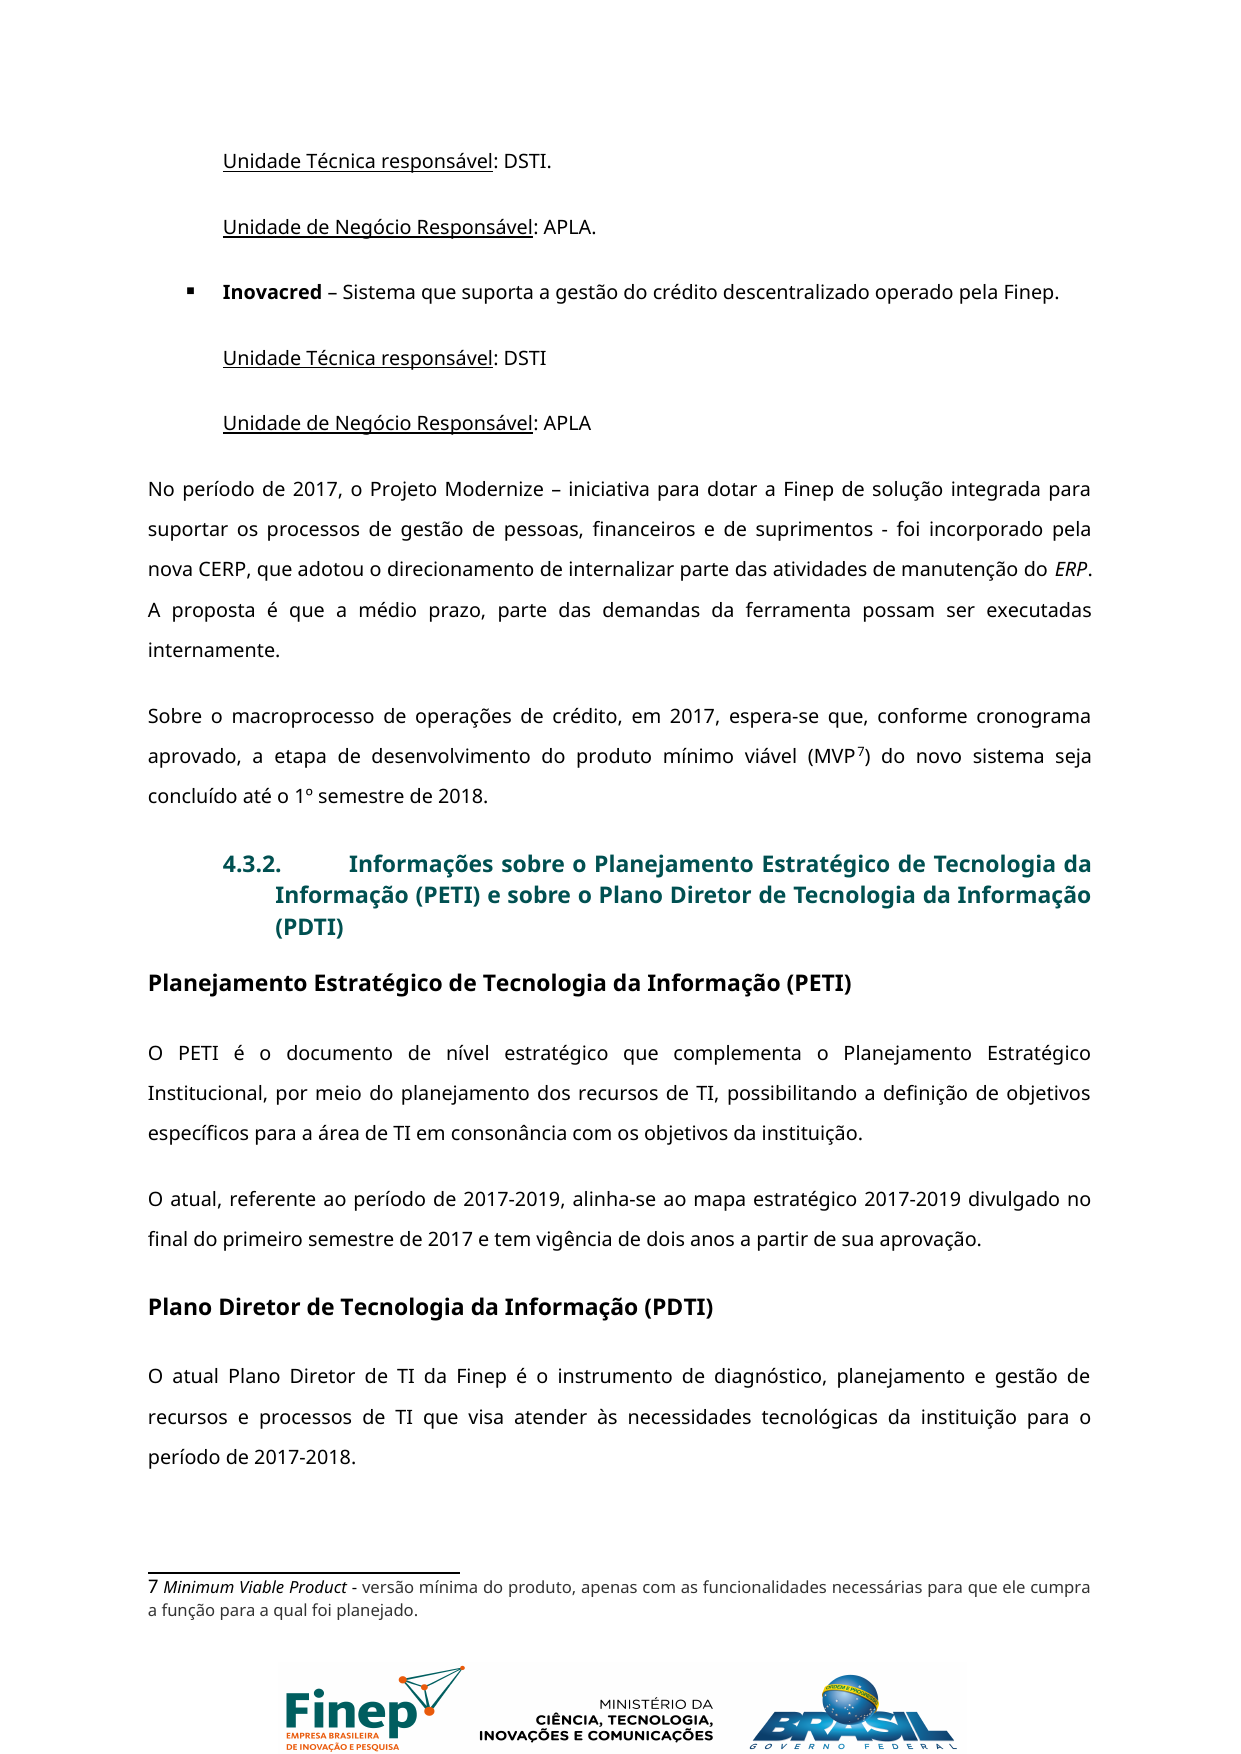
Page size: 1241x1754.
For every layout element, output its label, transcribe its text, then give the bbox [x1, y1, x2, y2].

text Minimum Viable Product - versão mínima do produto, apenas com as funcionalidades necessárias para que ele cumpra a função para a qual foi planejado. [148, 1573, 1092, 1621]
text No período de 2017, o Projeto Modernize – iniciativa para dotar a Finep de solução integrada para suportar os processos de gestão de pessoas, financeiros e de suprimentos - foi incorporado pela nova CERP, que adotou o direcionamento de internalizar parte das atividades de manutenção do ERP. A proposta é que a médio prazo, parte das demandas da ferramenta possam ser executadas internamente. [148, 475, 1092, 663]
text O PETI é o documento de nível estratégico que complementa o Planejamento Estratégico Institucional, por meio do planejamento dos recursos de TI, possibilitando a definição de objetivos específicos para a área de TI em consonância com os objetivos da instituição. [148, 1039, 1092, 1147]
text Unidade Técnica responsável: DSTI. [223, 148, 1092, 175]
text Unidade de Negócio Responsável: APLA [223, 409, 1092, 436]
list Inovacred – Sistema que suporta a gestão do crédito descentralizado operado pela Finep. [185, 278, 1092, 306]
text O atual Plano Diretor de TI da Finep é o instrumento de diagnóstico, planejamento e gestão de recursos e processos de TI que visa atender às necessidades tecnológicas da instituição para o período de 2017-2018. [148, 1363, 1092, 1471]
text Plano Diretor de Tecnologia da Informação (PDTI) [148, 1291, 1092, 1322]
text Sobre o macroprocesso de operações de crédito, em 2017, espera-se que, conforme cronograma aprovado, a etapa de desenvolvimento do produto mínimo viável (MVP) do novo sistema seja concluído até o 1º semestre de 2018. [148, 702, 1092, 810]
text O atual, referente ao período de 2017-2019, alinha-se ao mapa estratégico 2017-2019 divulgado no final do primeiro semestre de 2017 e tem vigência de dois anos a partir de sua aprovação. [148, 1185, 1092, 1252]
text Unidade de Negócio Responsável: APLA. [223, 213, 1092, 240]
list Informações sobre o Planejamento Estratégico de Tecnologia da Informação (PETI) e sobre o Plano Diretor de Tecnologia da Informação (PDTI) [223, 848, 1092, 942]
text Unidade Técnica responsável: DSTI [223, 344, 1092, 371]
text Planejamento Estratégico de Tecnologia da Informação (PETI) [148, 967, 1092, 998]
